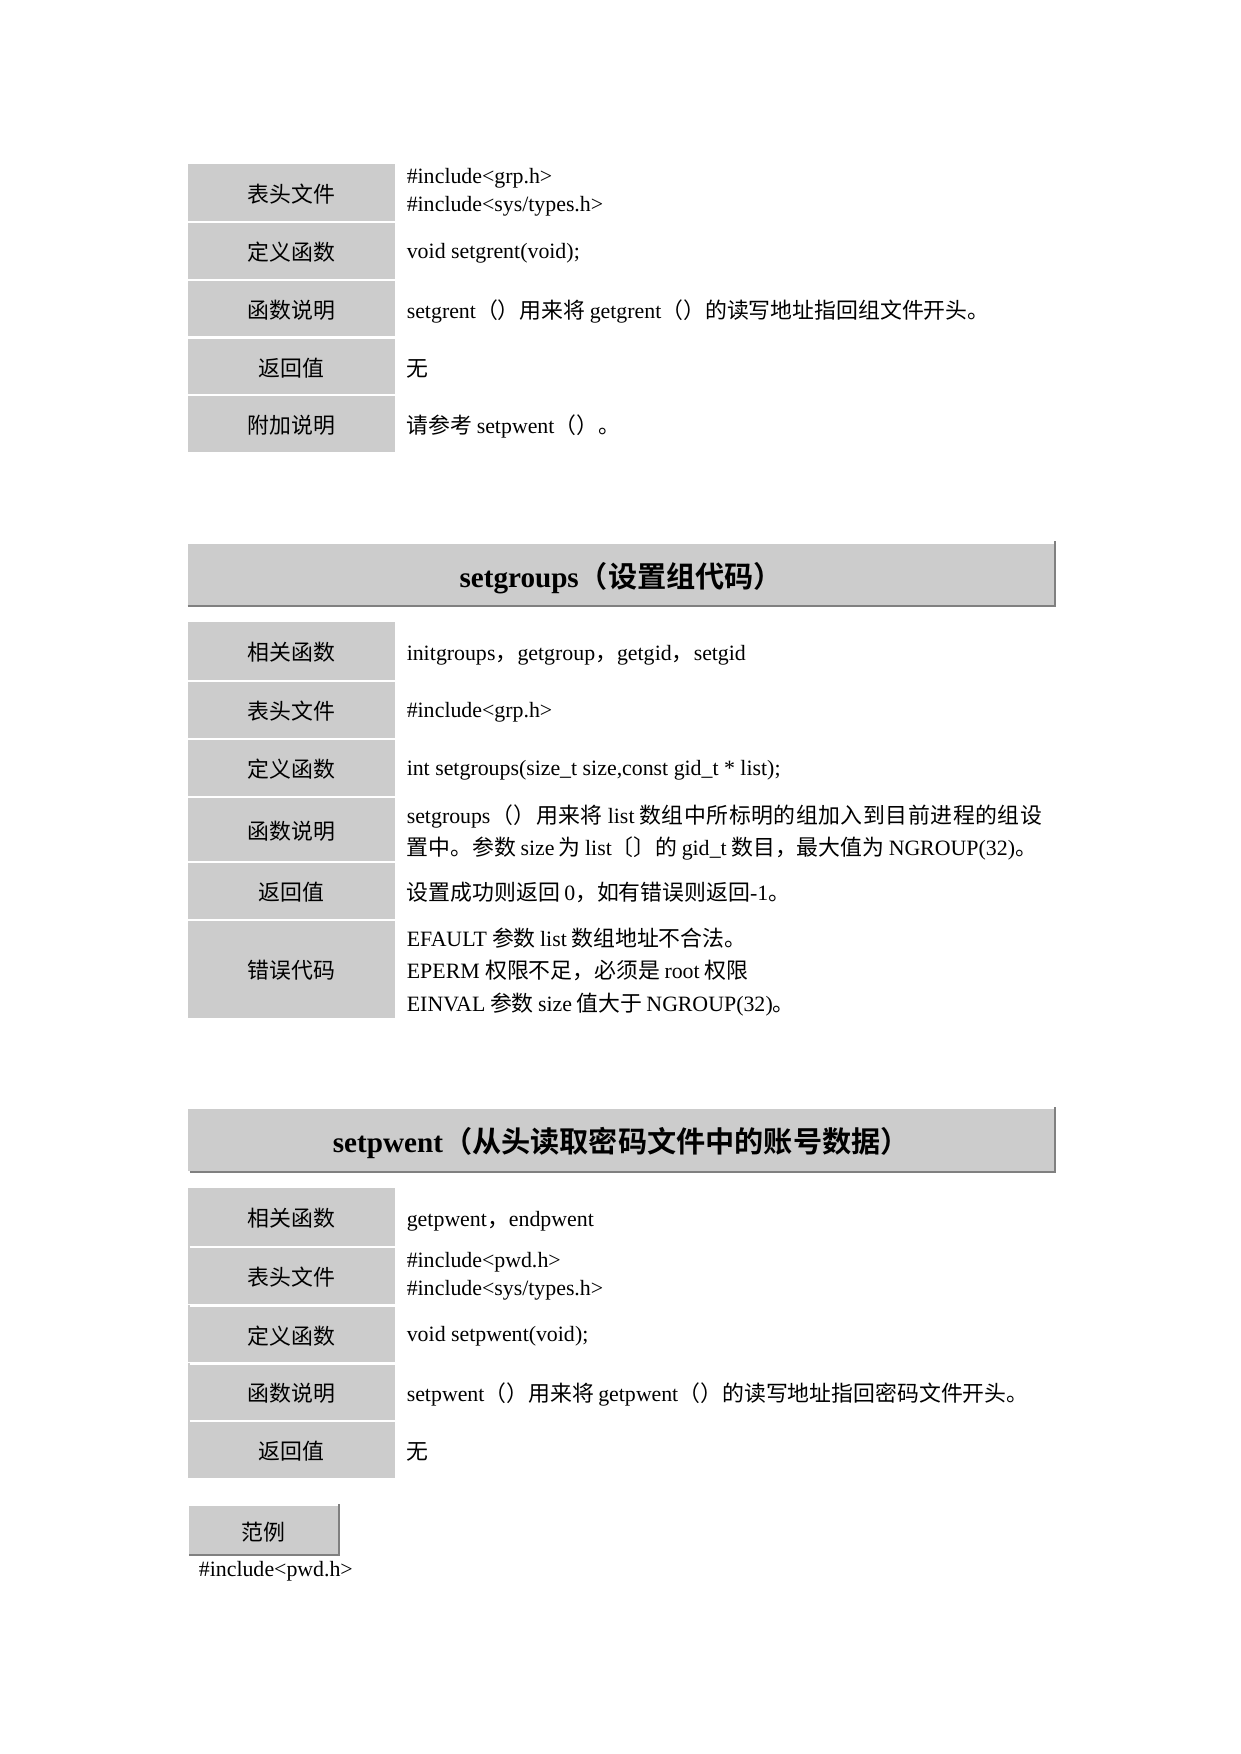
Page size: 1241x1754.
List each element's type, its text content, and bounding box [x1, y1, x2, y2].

table_cell 函数说明 [188, 281, 395, 336]
table_cell 返回值 [188, 863, 395, 919]
table_cell getpwent，endpwent [395, 1188, 1055, 1246]
table_cell #include<grp.h> #include<sys/types.h> [395, 162, 1055, 221]
table_cell 表头文件 [188, 1246, 395, 1304]
table_cell [188, 452, 1055, 476]
table_cell 无 [395, 1420, 1055, 1478]
table_cell [188, 1018, 1055, 1042]
table_cell 设置成功则返回0，如有错误则返回-1。 [395, 861, 1055, 919]
table_cell 相关函数 [188, 1188, 395, 1246]
table_cell 附加说明 [188, 396, 395, 452]
table_cell 定义函数 [188, 223, 395, 279]
table_cell 函数说明 [188, 798, 395, 861]
table_cell [188, 1478, 1055, 1504]
table_cell 请参考setpwent（）。 [395, 394, 1055, 452]
table_cell 错误代码 [188, 921, 395, 1018]
table_cell void setpwent(void); [395, 1305, 1055, 1362]
table_cell EFAULT 参数list数组地址不合法。 EPERM 权限不足，必须是root权限 EINVAL 参数size值大于NGROUP(32)。 [395, 919, 1055, 1018]
table_header setgroups（设置组代码） [188, 544, 1054, 605]
table_cell setgroups（）用来将list数组中所标明的组加入到目前进程的组设置中。参数size为list〔〕的gid_t数目，最大值为NGROUP(32)。 [395, 796, 1055, 861]
table_cell 函数说明 [188, 1363, 395, 1420]
table_cell [188, 1171, 1055, 1188]
table_cell setgrent（）用来将getgrent（）的读写地址指回组文件开头。 [395, 279, 1055, 336]
table_cell [340, 1504, 1055, 1554]
table_cell 表头文件 [188, 682, 395, 738]
table_cell 表头文件 [188, 164, 395, 221]
table_cell [188, 607, 1055, 622]
table_cell 返回值 [188, 339, 395, 394]
table_cell 返回值 [188, 1420, 395, 1478]
table_cell initgroups，getgroup，getgid，setgid [395, 622, 1055, 680]
table_cell #include<pwd.h> [188, 1554, 1055, 1592]
table_cell #include<grp.h> [395, 680, 1055, 738]
table_cell int setgroups(size_t size,const gid_t * list); [395, 738, 1055, 796]
table_cell void setgrent(void); [395, 221, 1055, 279]
table_cell 定义函数 [188, 740, 395, 796]
table_cell setpwent（）用来将getpwent（）的读写地址指回密码文件开头。 [395, 1363, 1055, 1420]
table_cell 相关函数 [188, 622, 395, 680]
table_cell 范例 [189, 1506, 338, 1554]
table_cell 无 [395, 336, 1055, 394]
table_cell 定义函数 [188, 1305, 395, 1362]
table_header setpwent（从头读取密码文件中的账号数据） [188, 1109, 1054, 1171]
table_cell #include<pwd.h> #include<sys/types.h> [395, 1246, 1055, 1304]
